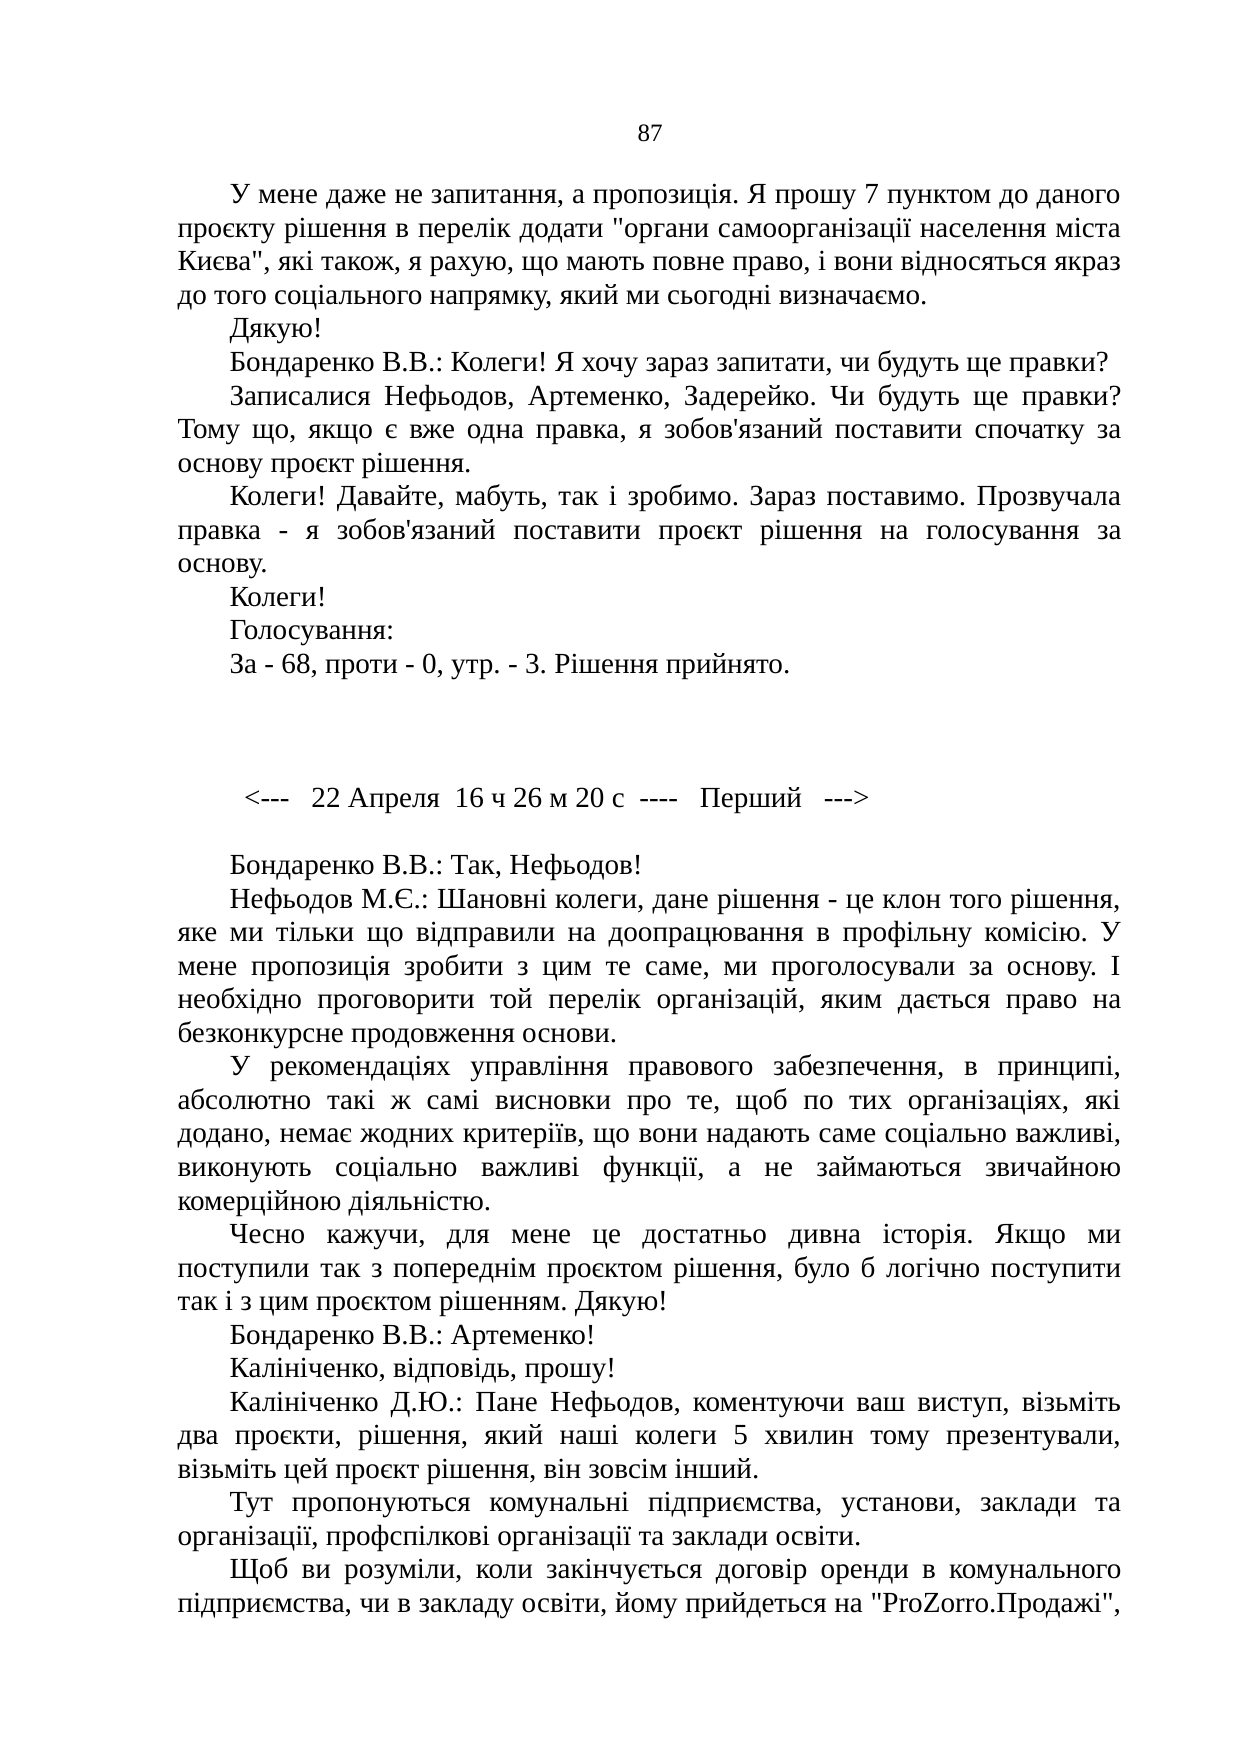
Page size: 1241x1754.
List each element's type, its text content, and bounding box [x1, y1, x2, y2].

text Голосування: [177, 612, 1122, 646]
text Дякую! [177, 311, 1122, 344]
text Колеги! Давайте, мабуть, так і зробимо. Зараз поставимо. Прозвучала правка - я зобов'язаний поставити проєкт рішення на голосування за основу. [177, 478, 1122, 579]
text Бондаренко В.В.: Колеги! Я хочу зараз запитати, чи будуть ще правки? [177, 344, 1122, 378]
text Калініченко Д.Ю.: Пане Нефьодов, коментуючи ваш виступ, візьміть два проєкти, рішення, який наші колеги 5 хвилин тому презентували, візьміть цей проєкт рішення, він зовсім інший. [177, 1384, 1122, 1484]
text За - 68, проти - 0, утр. - 3. Рішення прийнято. [177, 646, 1122, 679]
text Нефьодов М.Є.: Шановні колеги, дане рішення - це клон того рішення, яке ми тільки що відправили на доопрацювання в профільну комісію. У мене пропозиція зробити з цим те саме, ми проголосували за основу. І необхідно проговорити той перелік організацій, яким дається право на безконкурсне продовження основи. [177, 881, 1122, 1048]
text <--- 22 Апреля 16 ч 26 м 20 с ---- Перший ---> [177, 780, 1122, 814]
text Калініченко, відповідь, прошу! [177, 1350, 1122, 1384]
text Бондаренко В.В.: Артеменко! [177, 1317, 1122, 1350]
text Чесно кажучи, для мене це достатньо дивна історія. Якщо ми поступили так з попереднім проєктом рішення, було б логічно поступити так і з цим проєктом рішенням. Дякую! [177, 1216, 1122, 1317]
text Бондаренко В.В.: Так, Нефьодов! [177, 847, 1122, 881]
text Тут пропонуються комунальні підприємства, установи, заклади та організації, профспілкові організації та заклади освіти. [177, 1484, 1122, 1552]
text У мене даже не запитання, а пропозиція. Я прошу 7 пунктом до даного проєкту рішення в перелік додати "органи самоорганізації населення міста Києва", які також, я рахую, що мають повне право, і вони відносяться якраз до того соціального напрямку, який ми сьогодні визначаємо. [177, 176, 1122, 311]
text Щоб ви розуміли, коли закінчується договір оренди в комунального підприємства, чи в закладу освіти, йому прийдеться на "ProZorro.Продажі", [177, 1552, 1122, 1619]
text Записалися Нефьодов, Артеменко, Задерейко. Чи будуть ще правки? Тому що, якщо є вже одна правка, я зобов'язаний поставити спочатку за основу проєкт рішення. [177, 378, 1122, 478]
text Колеги! [177, 579, 1122, 612]
text У рекомендаціях управління правового забезпечення, в принципі, абсолютно такі ж самі висновки про те, щоб по тих організаціях, які додано, немає жодних критеріїв, що вони надають саме соціально важливі, виконують соціально важливі функції, а не займаються звичайною комерційною діяльністю. [177, 1048, 1122, 1216]
